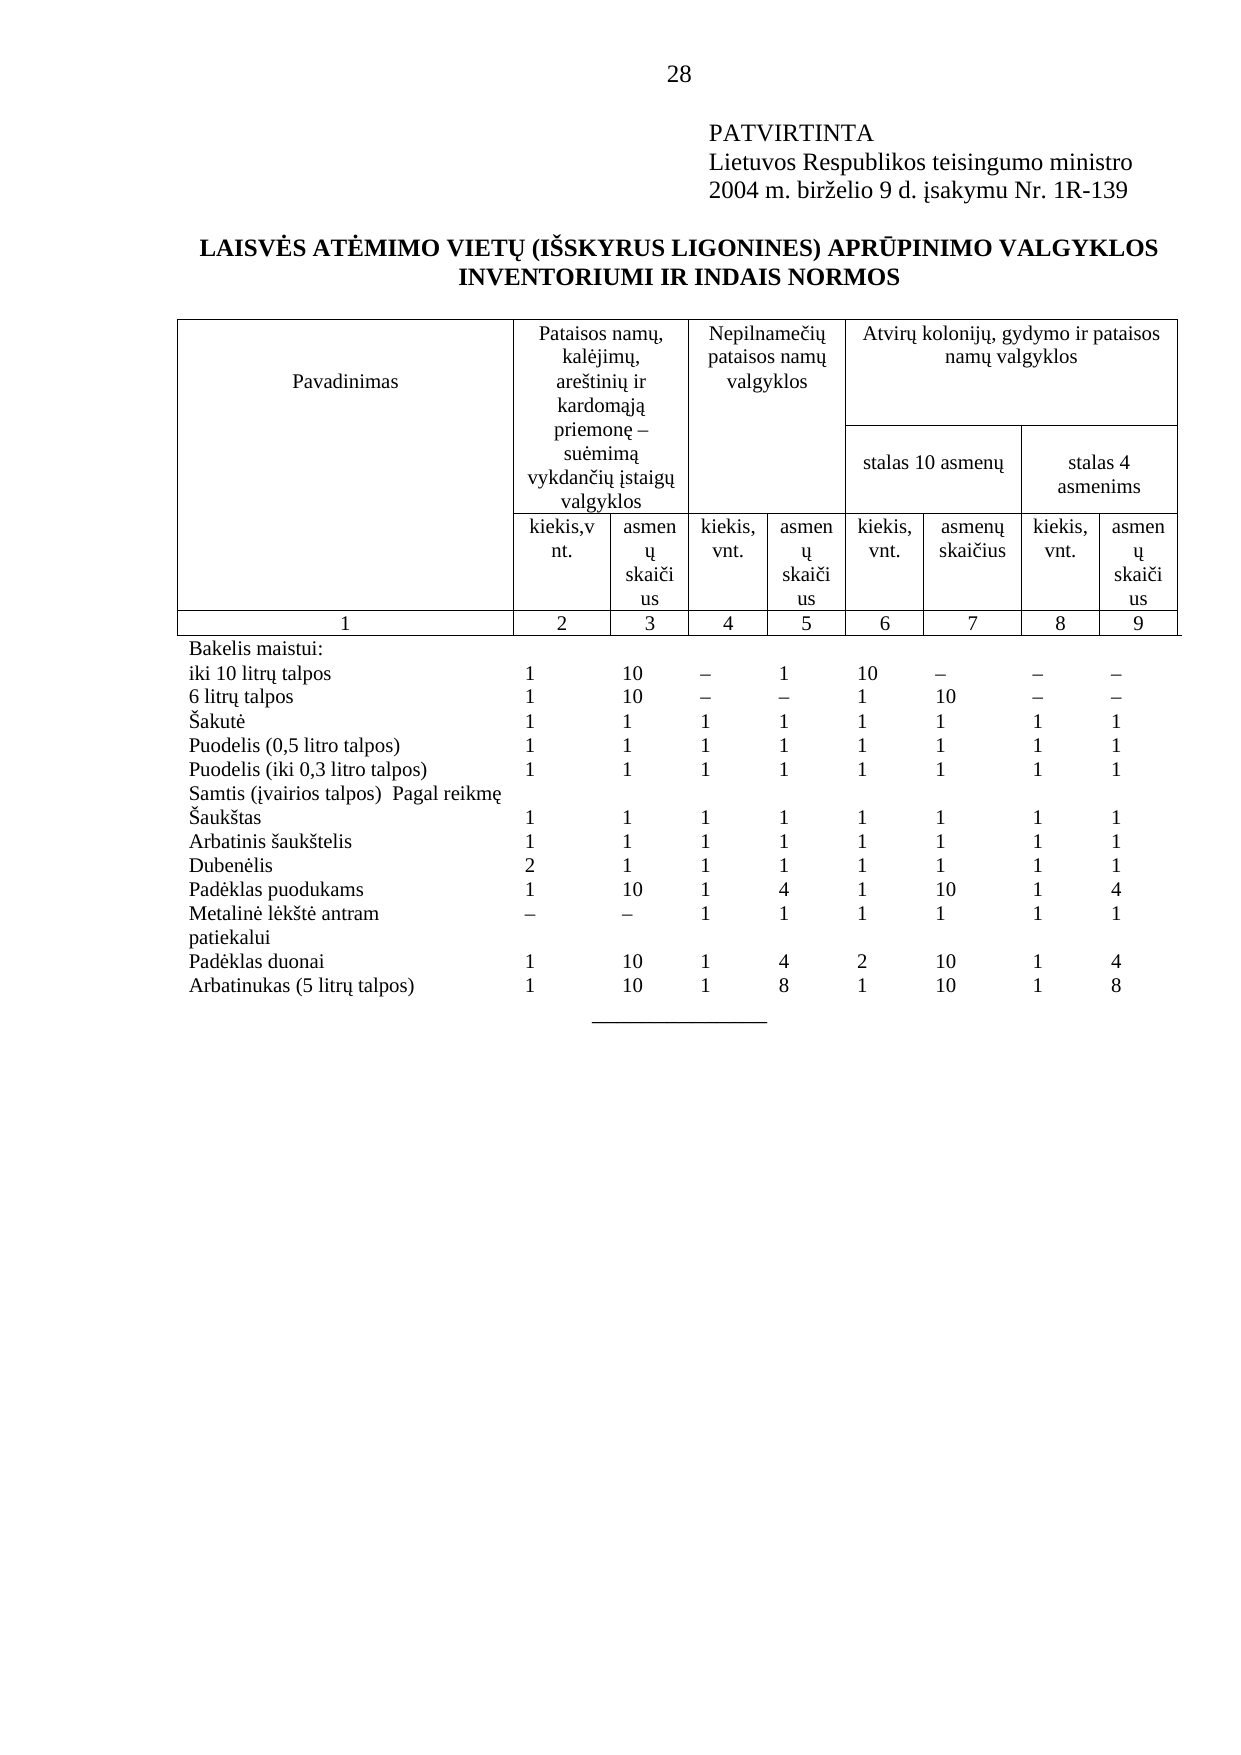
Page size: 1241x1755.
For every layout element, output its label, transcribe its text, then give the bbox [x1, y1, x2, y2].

table_cell 1 [1021, 949, 1099, 973]
table_cell – [1021, 660, 1099, 684]
table_cell 1 [689, 901, 767, 925]
table_cell 4 [767, 949, 846, 973]
table_cell 1 [513, 757, 611, 781]
text Lietuvos Respublikos teisingumo ministro [177, 147, 1181, 176]
table_cell – [611, 901, 689, 925]
table_cell asmenų skaičius [768, 514, 845, 610]
table_cell 1 [513, 685, 611, 708]
table_cell 1 [767, 805, 846, 829]
table_cell – [513, 901, 611, 925]
table_cell – [1021, 685, 1099, 708]
table_cell 1 [513, 709, 611, 733]
table_cell 1 [846, 709, 924, 733]
table_cell 1 [846, 805, 924, 829]
table_cell Metalinė lėkštė antram [177, 901, 513, 925]
table_cell 1 [767, 757, 846, 781]
table_cell [1100, 636, 1182, 660]
table_cell [1178, 513, 1182, 610]
table_cell asmenų skaičius [611, 514, 688, 610]
table_cell 1 [1021, 733, 1099, 757]
table_cell 1 [846, 853, 924, 877]
table_cell 1 [767, 733, 846, 757]
table_cell [611, 781, 689, 805]
table_header Nepilnamečių pataisos namų valgyklos [689, 320, 845, 513]
text PATVIRTINTA [709, 118, 1181, 147]
text 2004 m. birželio 9 d. įsakymu Nr. 1R-139 [177, 176, 1181, 204]
table_cell 1 [924, 709, 1021, 733]
table_cell 1 [767, 901, 846, 925]
table_cell [767, 781, 846, 805]
table_cell [689, 781, 767, 805]
table_cell Padėklas puodukams [177, 877, 513, 901]
table_cell 1 [689, 829, 767, 853]
table_cell [513, 636, 611, 660]
table_cell 1 [513, 733, 611, 757]
table_cell 1 [689, 877, 767, 901]
table_cell kiekis, vnt. [689, 514, 767, 610]
table_cell 1 [767, 709, 846, 733]
table_cell 1 [1100, 709, 1182, 733]
table_cell 1 [513, 660, 611, 684]
table_cell [1100, 781, 1182, 805]
table_cell 1 [1100, 853, 1182, 877]
table_cell – [689, 685, 767, 708]
table_cell 1 [1021, 877, 1099, 901]
table_cell 1 [513, 829, 611, 853]
table_cell 1 [1021, 757, 1099, 781]
table_cell 1 [846, 973, 924, 997]
table_cell 2 [513, 853, 611, 877]
table_cell 4 [1100, 949, 1182, 973]
table_cell 2 [846, 949, 924, 973]
table_cell 6 litrų talpos [177, 685, 513, 708]
table_cell 1 [924, 805, 1021, 829]
table_cell 1 [1021, 709, 1099, 733]
table_cell stalas 4 asmenims [1022, 426, 1177, 513]
table_cell asmenų skaičius [1100, 514, 1177, 610]
table_cell 1 [924, 733, 1021, 757]
table_cell [1100, 925, 1182, 949]
table_cell 1 [767, 660, 846, 684]
table_cell 1 [689, 805, 767, 829]
table_cell 3 [611, 611, 688, 635]
table_cell 1 [689, 733, 767, 757]
table_cell 2 [514, 611, 610, 635]
table_cell [1021, 636, 1099, 660]
table_cell stalas 10 asmenų [846, 426, 1021, 513]
table_cell 1 [611, 853, 689, 877]
table_cell 1 [1100, 829, 1182, 853]
table_cell Padėklas duonai [177, 949, 513, 973]
table_cell Arbatinukas (5 litrų talpos) [177, 973, 513, 997]
table_cell Arbatinis šaukštelis [177, 829, 513, 853]
table_header Atvirų kolonijų, gydymo ir pataisos namų valgyklos [846, 320, 1177, 424]
table_cell 1 [846, 901, 924, 925]
table_cell asmenų skaičius [924, 514, 1021, 610]
table_cell 1 [611, 829, 689, 853]
table_cell [689, 636, 767, 660]
table_cell iki 10 litrų talpos [177, 660, 513, 684]
table_cell 8 [1100, 973, 1182, 997]
table_cell 1 [513, 877, 611, 901]
table_cell 1 [1021, 829, 1099, 853]
table_cell 1 [924, 853, 1021, 877]
table_cell 5 [768, 611, 845, 635]
table_cell [767, 925, 846, 949]
table_cell 6 [846, 611, 923, 635]
table_cell 1 [689, 757, 767, 781]
table_cell Šaukštas [177, 805, 513, 829]
table_cell [1178, 610, 1182, 635]
table_cell 1 [1100, 805, 1182, 829]
table_cell 10 [924, 973, 1021, 997]
table_cell – [924, 660, 1021, 684]
table_cell Dubenėlis [177, 853, 513, 877]
table_cell 1 [178, 611, 513, 635]
table_cell [513, 925, 611, 949]
text ______________ [177, 997, 1181, 1026]
table_cell 1 [846, 877, 924, 901]
table_cell 1 [513, 805, 611, 829]
table_cell – [767, 685, 846, 708]
table_cell patiekalui [177, 925, 513, 949]
table_cell 1 [924, 901, 1021, 925]
table_cell 1 [513, 949, 611, 973]
table_cell [689, 925, 767, 949]
table_cell [846, 636, 924, 660]
table_cell [513, 781, 611, 805]
table_cell [1021, 781, 1099, 805]
table_cell 9 [1100, 611, 1177, 635]
table_cell 10 [611, 877, 689, 901]
table_cell [924, 781, 1021, 805]
table_cell 10 [924, 949, 1021, 973]
table_cell 4 [689, 611, 767, 635]
table_cell 1 [1100, 757, 1182, 781]
table_cell 1 [846, 757, 924, 781]
table_cell 1 [689, 949, 767, 973]
table_cell 10 [611, 685, 689, 708]
table_cell – [689, 660, 767, 684]
table_header Pavadinimas [178, 320, 513, 610]
table_cell 1 [1021, 853, 1099, 877]
table_cell – [1100, 660, 1182, 684]
table_cell 1 [689, 973, 767, 997]
table_cell 1 [1021, 901, 1099, 925]
table_cell Puodelis (iki 0,3 litro talpos) [177, 757, 513, 781]
table_cell [1178, 425, 1182, 513]
table_cell 4 [767, 877, 846, 901]
table_cell Samtis (įvairios talpos) pagal reikmę [177, 781, 513, 805]
table_cell 1 [846, 685, 924, 708]
table_cell Bakelis maistui: [177, 636, 513, 660]
table_cell 1 [689, 853, 767, 877]
table_cell [924, 925, 1021, 949]
table_header [1178, 319, 1182, 424]
table_cell kiekis, vnt. [846, 514, 923, 610]
table_cell [846, 925, 924, 949]
table_cell 1 [513, 973, 611, 997]
table_cell 1 [611, 733, 689, 757]
table_cell 1 [924, 829, 1021, 853]
table_cell 1 [611, 757, 689, 781]
table_cell 1 [1100, 901, 1182, 925]
table_cell 10 [611, 949, 689, 973]
table_header Pataisos namų, kalėjimų, areštinių ir kardomąją priemonę – suėmimą vykdančių įstaigų valgyklos [514, 320, 688, 513]
table_cell kiekis, vnt. [1022, 514, 1099, 610]
table_cell 1 [611, 709, 689, 733]
table_cell 1 [1100, 733, 1182, 757]
table_cell 1 [1021, 973, 1099, 997]
table_cell 10 [924, 877, 1021, 901]
table_cell [846, 781, 924, 805]
table_cell 1 [689, 709, 767, 733]
table_cell 10 [924, 685, 1021, 708]
table_cell [767, 636, 846, 660]
table_cell 8 [767, 973, 846, 997]
table_cell 1 [1021, 805, 1099, 829]
table_cell 1 [767, 829, 846, 853]
table_cell – [1100, 685, 1182, 708]
table_cell [611, 636, 689, 660]
table_cell 7 [924, 611, 1021, 635]
table_cell kiekis,vnt. [514, 514, 610, 610]
table_cell 1 [611, 805, 689, 829]
table_cell 1 [846, 829, 924, 853]
table_cell 1 [846, 733, 924, 757]
table_cell Šakutė [177, 709, 513, 733]
table_cell 10 [611, 660, 689, 684]
table_cell 4 [1100, 877, 1182, 901]
table_cell 1 [924, 757, 1021, 781]
table_cell [1021, 925, 1099, 949]
table_cell 8 [1022, 611, 1099, 635]
table_cell 10 [611, 973, 689, 997]
table_cell 10 [846, 660, 924, 684]
table_cell 1 [767, 853, 846, 877]
table_cell [924, 636, 1021, 660]
text laisvės atėmimo vietų (išskyrus ligonines) aprūpinimo valgyklos inventoriumi ir indais normos [177, 233, 1181, 291]
table_cell [611, 925, 689, 949]
table_cell Puodelis (0,5 litro talpos) [177, 733, 513, 757]
